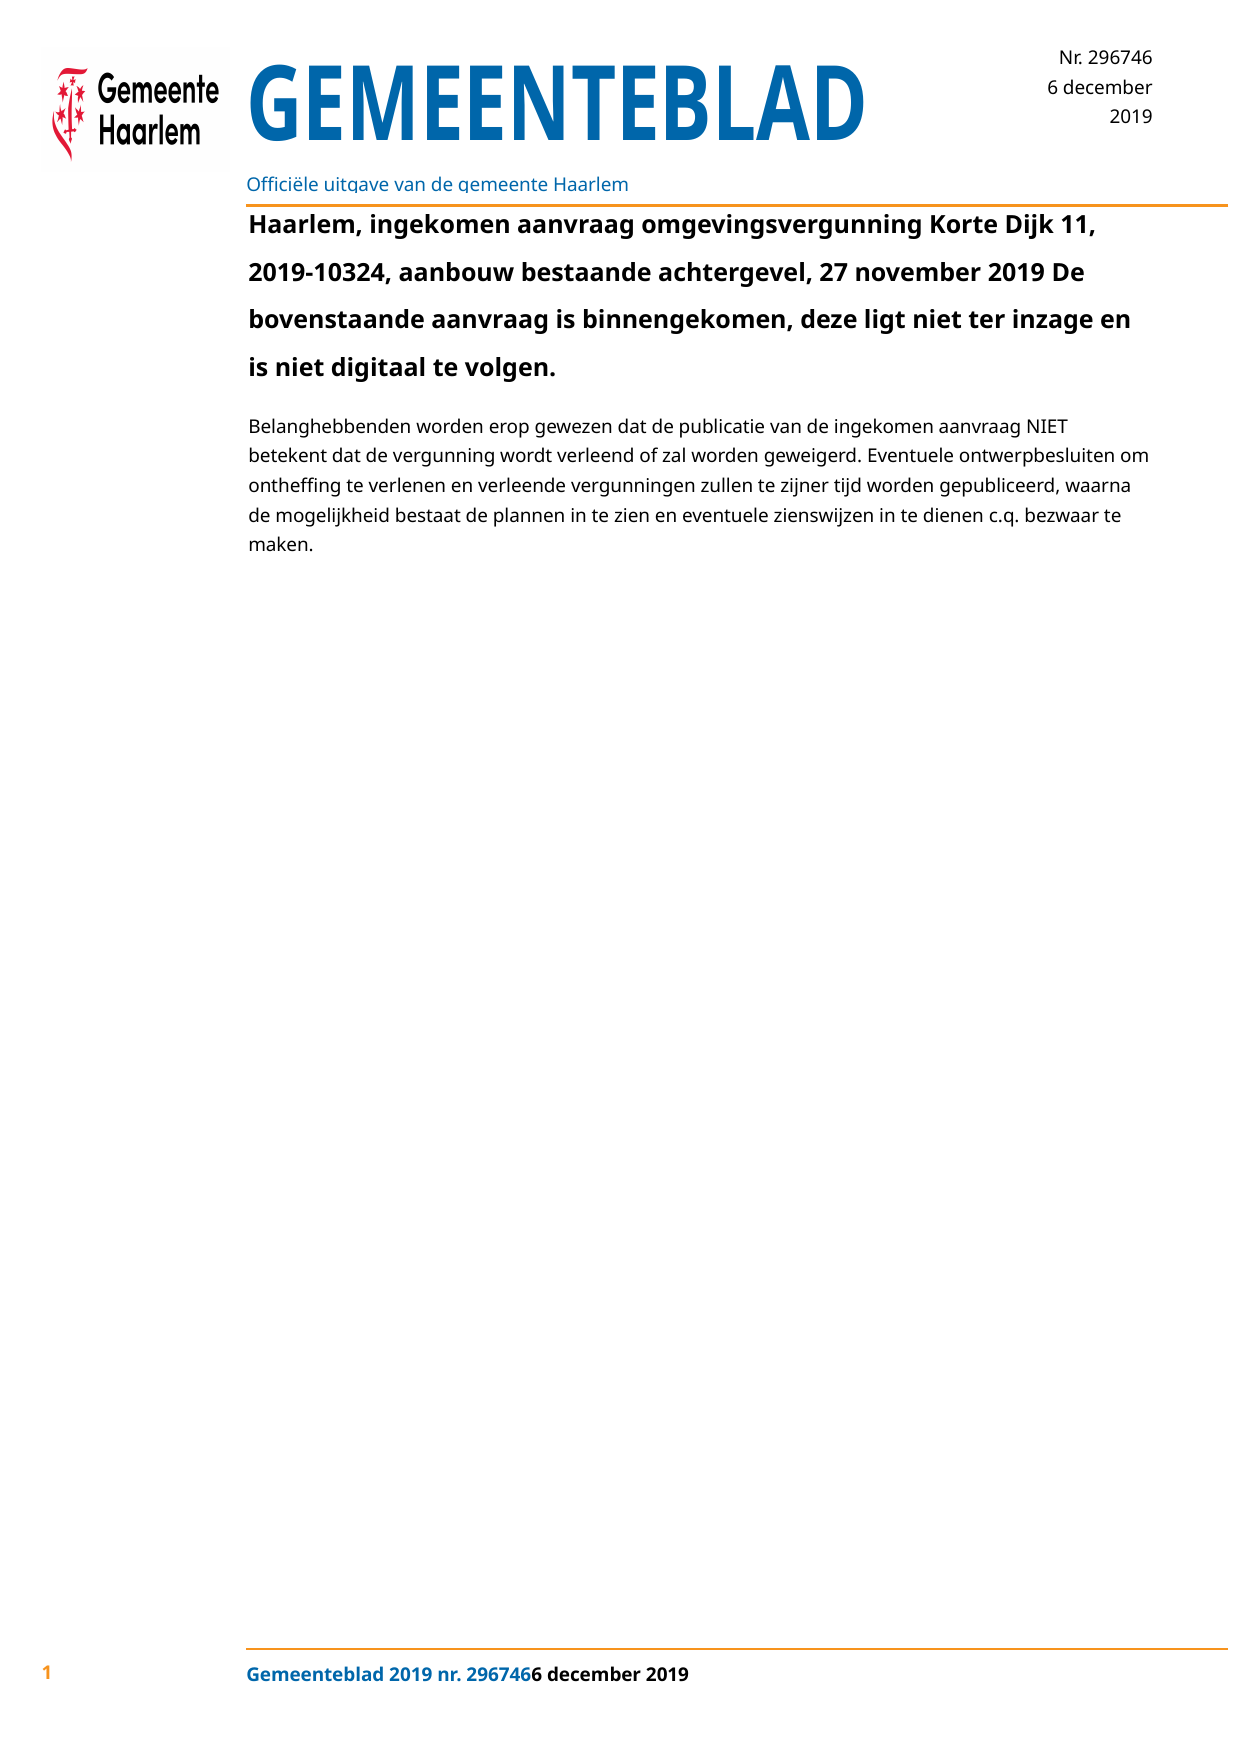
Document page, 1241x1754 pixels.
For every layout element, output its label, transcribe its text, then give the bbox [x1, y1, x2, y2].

text Belanghebbenden worden erop gewezen dat de publicatie van de ingekomen aanvraag NIET betekent dat de vergunning wordt verleend of zal worden geweigerd. Eventuele ontwerpbesluiten om ontheffing te verlenen en verleende vergunningen zullen te zijner tijd worden gepubliceerd, waarna de mogelijkheid bestaat de plannen in te zien en eventuele zienswijzen in te dienen c.q. bezwaar te maken. [248, 413, 1152, 557]
text Haarlem, ingekomen aanvraag omgevingsvergunning Korte Dijk 11, 2019-10324, aanbouw bestaande achtergevel, 27 november 2019 De bovenstaande aanvraag is binnengekomen, deze ligt niet ter inzage en is niet digitaal te volgen. [248, 207, 1152, 384]
picture [41, 47, 231, 172]
